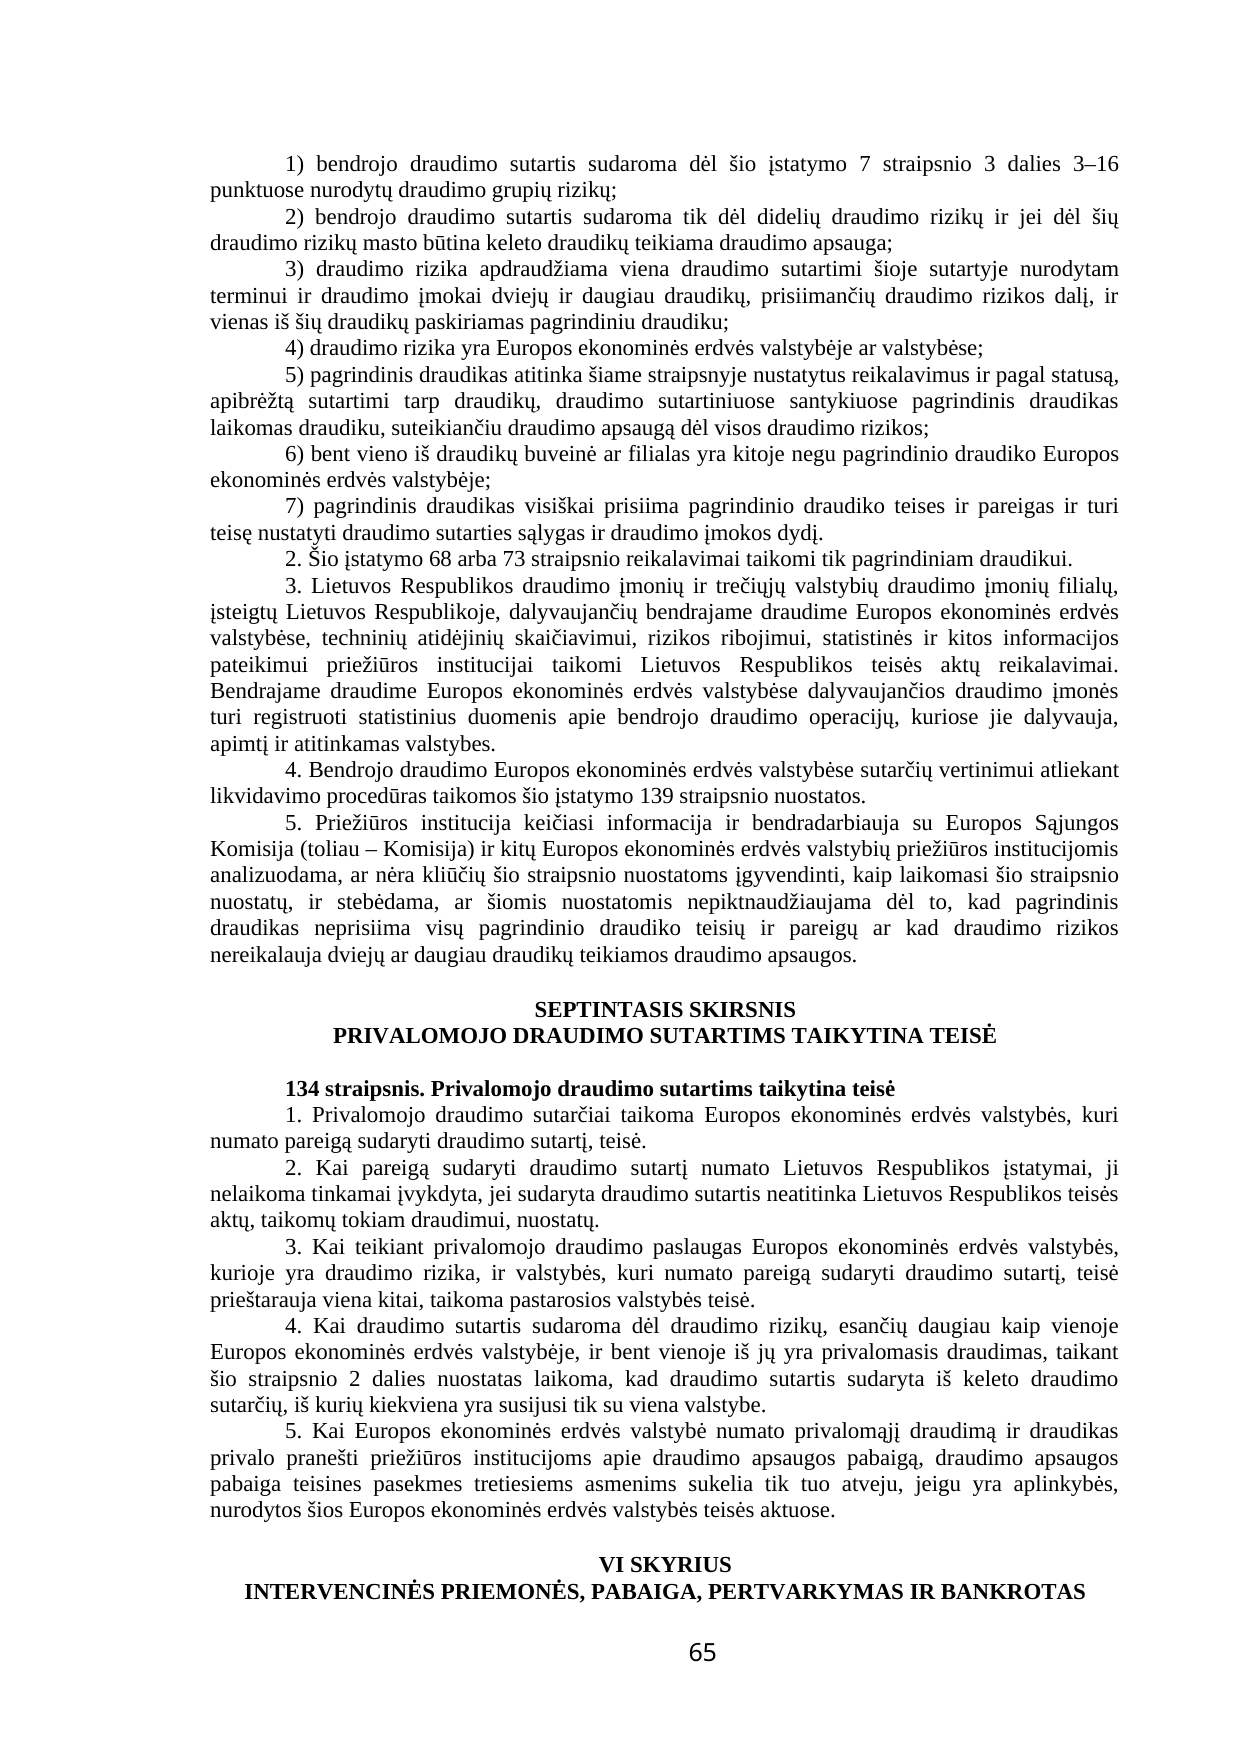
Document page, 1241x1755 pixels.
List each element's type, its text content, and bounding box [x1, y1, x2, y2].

text vI SKYRIUS [210, 1552, 1120, 1578]
text 2) bendrojo draudimo sutartis sudaroma tik dėl didelių draudimo rizikų ir jei dėl šių draudimo rizikų masto būtina keleto draudikų teikiama draudimo apsauga; [210, 203, 1120, 255]
text 5) pagrindinis draudikas atitinka šiame straipsnyje nustatytus reikalavimus ir pagal statusą, apibrėžtą sutartimi tarp draudikų, draudimo sutartiniuose santykiuose pagrindinis draudikas laikomas draudiku, suteikiančiu draudimo apsaugą dėl visos draudimo rizikos; [210, 361, 1120, 440]
text 7) pagrindinis draudikas visiškai prisiima pagrindinio draudiko teises ir pareigas ir turi teisę nustatyti draudimo sutarties sąlygas ir draudimo įmokos dydį. [210, 493, 1120, 545]
text 4) draudimo rizika yra Europos ekonominės erdvės valstybėje ar valstybėse; [210, 334, 1120, 361]
text 3. Kai teikiant privalomojo draudimo paslaugas Europos ekonominės erdvės valstybės, kurioje yra draudimo rizika, ir valstybės, kuri numato pareigą sudaryti draudimo sutartį, teisė prieštarauja viena kitai, taikoma pastarosios valstybės teisė. [210, 1233, 1120, 1312]
text 3) draudimo rizika apdraudžiama viena draudimo sutartimi šioje sutartyje nurodytam terminui ir draudimo įmokai dviejų ir daugiau draudikų, prisiimančių draudimo rizikos dalį, ir vienas iš šių draudikų paskiriamas pagrindiniu draudiku; [210, 255, 1120, 334]
text 2. Kai pareigą sudaryti draudimo sutartį numato Lietuvos Respublikos įstatymai, ji nelaikoma tinkamai įvykdyta, jei sudaryta draudimo sutartis neatitinka Lietuvos Respublikos teisės aktų, taikomų tokiam draudimui, nuostatų. [210, 1154, 1120, 1233]
subtitle 134 straipsnis. Privalomojo draudimo sutartims taikytina teisė [210, 1075, 1120, 1101]
text SEPTINTASIS SKIRSNIS [210, 996, 1120, 1022]
text 5. Kai Europos ekonominės erdvės valstybė numato privalomąjį draudimą ir draudikas privalo pranešti priežiūros institucijoms apie draudimo apsaugos pabaigą, draudimo apsaugos pabaiga teisines pasekmes tretiesiems asmenims sukelia tik tuo atveju, jeigu yra aplinkybės, nurodytos šios Europos ekonominės erdvės valstybės teisės aktuose. [210, 1417, 1120, 1523]
text 4. Bendrojo draudimo Europos ekonominės erdvės valstybėse sutarčių vertinimui atliekant likvidavimo procedūras taikomos šio įstatymo 139 straipsnio nuostatos. [210, 756, 1120, 809]
text 3. Lietuvos Respublikos draudimo įmonių ir trečiųjų valstybių draudimo įmonių filialų, įsteigtų Lietuvos Respublikoje, dalyvaujančių bendrajame draudime Europos ekonominės erdvės valstybėse, techninių atidėjinių skaičiavimui, rizikos ribojimui, statistinės ir kitos informacijos pateikimui priežiūros institucijai taikomi Lietuvos Respublikos teisės aktų reikalavimai. Bendrajame draudime Europos ekonominės erdvės valstybėse dalyvaujančios draudimo įmonės turi registruoti statistinius duomenis apie bendrojo draudimo operacijų, kuriose jie dalyvauja, apimtį ir atitinkamas valstybes. [210, 572, 1120, 756]
text 6) bent vieno iš draudikų buveinė ar filialas yra kitoje negu pagrindinio draudiko Europos ekonominės erdvės valstybėje; [210, 440, 1120, 493]
text 4. Kai draudimo sutartis sudaroma dėl draudimo rizikų, esančių daugiau kaip vienoje Europos ekonominės erdvės valstybėje, ir bent vienoje iš jų yra privalomasis draudimas, taikant šio straipsnio 2 dalies nuostatas laikoma, kad draudimo sutartis sudaryta iš keleto draudimo sutarčių, iš kurių kiekviena yra susijusi tik su viena valstybe. [210, 1312, 1120, 1417]
text INTERVENCINĖS PRIEMONĖS, PABAIGA, PERTVARKYMAS IR BANKROTAS [210, 1578, 1120, 1604]
text 1. Privalomojo draudimo sutarčiai taikoma Europos ekonominės erdvės valstybės, kuri numato pareigą sudaryti draudimo sutartį, teisė. [210, 1101, 1120, 1154]
text 2. Šio įstatymo 68 arba 73 straipsnio reikalavimai taikomi tik pagrindiniam draudikui. [210, 545, 1120, 572]
text PRIVALOMOJO DRAUDIMO SUTARTIMS TAIKYTINA TEISĖ [210, 1022, 1120, 1048]
text 5. Priežiūros institucija keičiasi informacija ir bendradarbiauja su Europos Sąjungos Komisija (toliau – Komisija) ir kitų Europos ekonominės erdvės valstybių priežiūros institucijomis analizuodama, ar nėra kliūčių šio straipsnio nuostatoms įgyvendinti, kaip laikomasi šio straipsnio nuostatų, ir stebėdama, ar šiomis nuostatomis nepiktnaudžiaujama dėl to, kad pagrindinis draudikas neprisiima visų pagrindinio draudiko teisių ir pareigų ar kad draudimo rizikos nereikalauja dviejų ar daugiau draudikų teikiamos draudimo apsaugos. [210, 809, 1120, 967]
text 1) bendrojo draudimo sutartis sudaroma dėl šio įstatymo 7 straipsnio 3 dalies 3–16 punktuose nurodytų draudimo grupių rizikų; [210, 150, 1120, 203]
